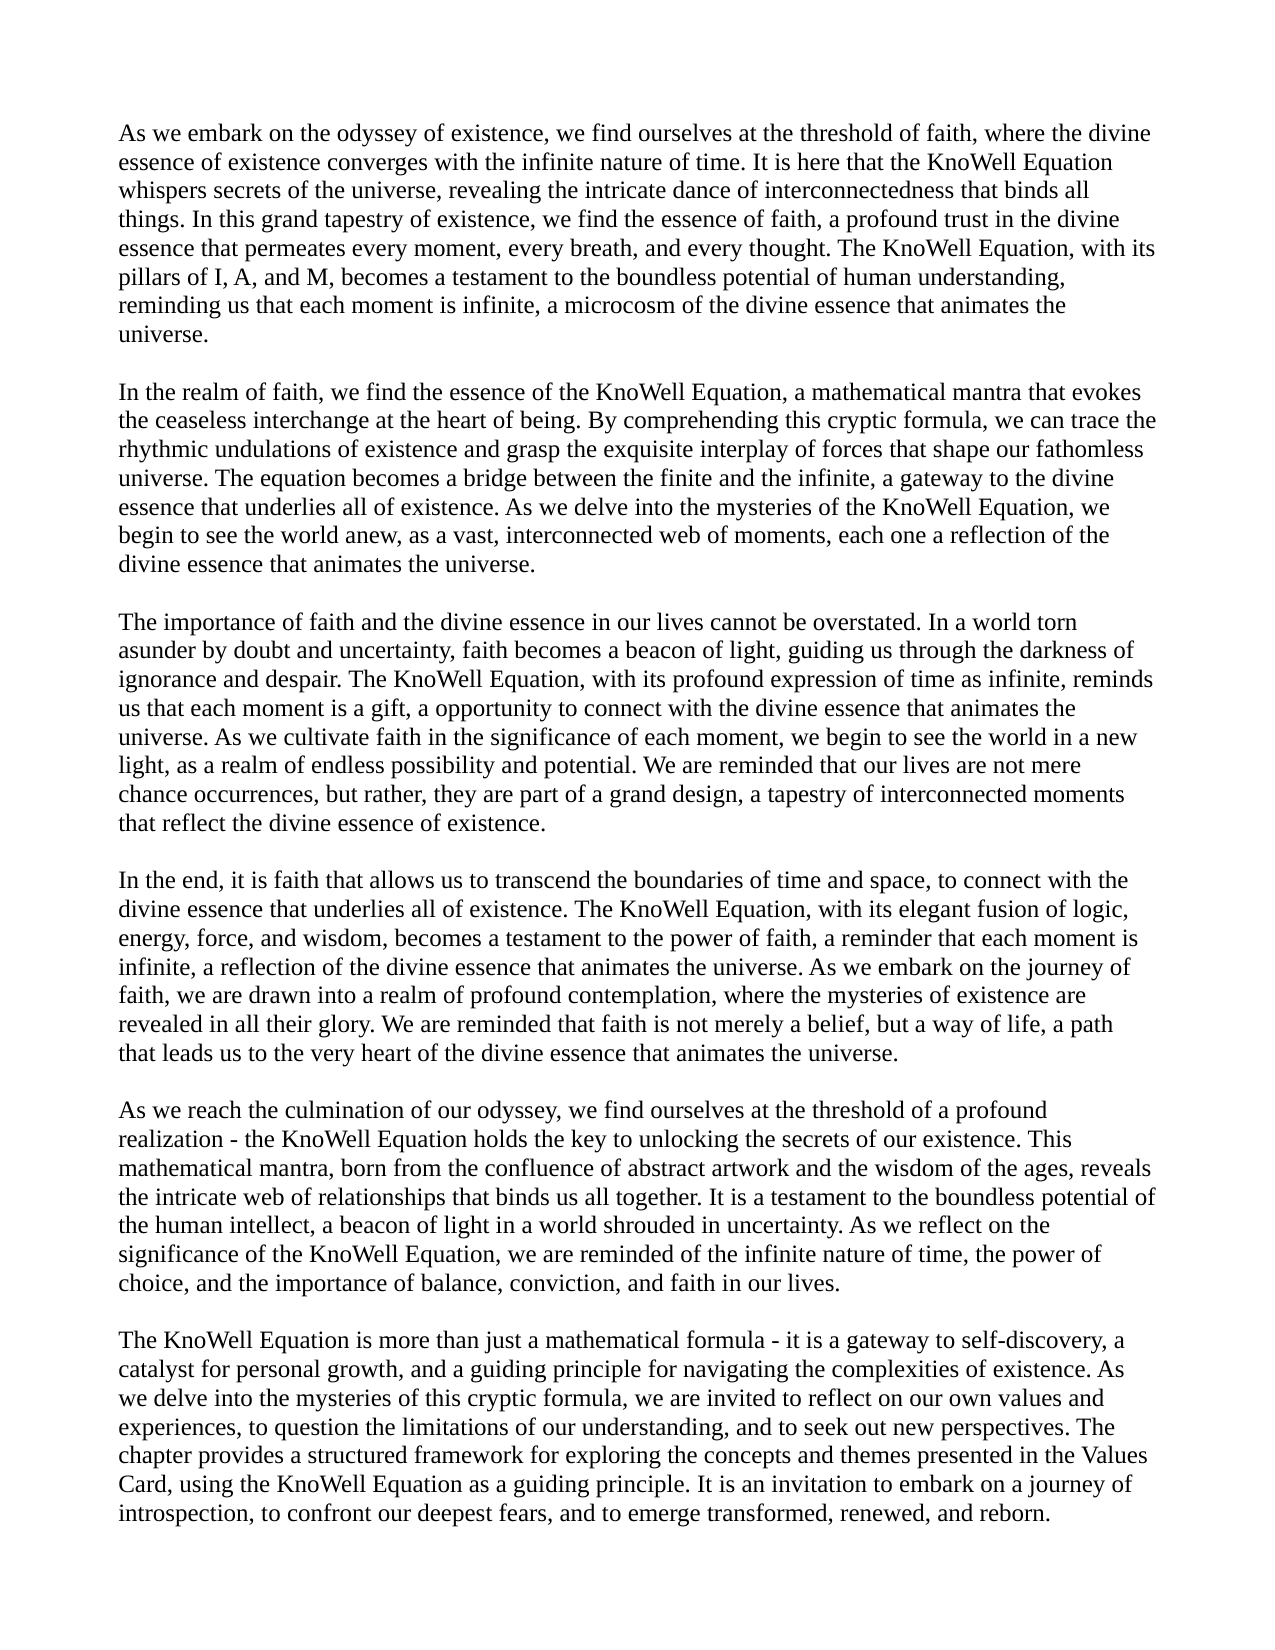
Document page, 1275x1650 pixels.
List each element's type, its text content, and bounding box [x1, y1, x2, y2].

text In the end, it is faith that allows us to transcend the boundaries of time and space, to connect with the divine essence that underlies all of existence. The KnoWell Equation, with its elegant fusion of logic, energy, force, and wisdom, becomes a testament to the power of faith, a reminder that each moment is infinite, a reflection of the divine essence that animates the universe. As we embark on the journey of faith, we are drawn into a realm of profound contemplation, where the mysteries of existence are revealed in all their glory. We are reminded that faith is not merely a belief, but a way of life, a path that leads us to the very heart of the divine essence that animates the universe. [118, 866, 1157, 1067]
text As we embark on the odyssey of existence, we find ourselves at the threshold of faith, where the divine essence of existence converges with the infinite nature of time. It is here that the KnoWell Equation whispers secrets of the universe, revealing the intricate dance of interconnectedness that binds all things. In this grand tapestry of existence, we find the essence of faith, a profound trust in the divine essence that permeates every moment, every breath, and every thought. The KnoWell Equation, with its pillars of I, A, and M, becomes a testament to the boundless potential of human understanding, reminding us that each moment is infinite, a microcosm of the divine essence that animates the universe. [118, 118, 1157, 348]
text The importance of faith and the divine essence in our lives cannot be overstated. In a world torn asunder by doubt and uncertainty, faith becomes a beacon of light, guiding us through the darkness of ignorance and despair. The KnoWell Equation, with its profound expression of time as infinite, reminds us that each moment is a gift, a opportunity to connect with the divine essence that animates the universe. As we cultivate faith in the significance of each moment, we begin to see the world in a new light, as a realm of endless possibility and potential. We are reminded that our lives are not mere chance occurrences, but rather, they are part of a grand design, a tapestry of interconnected moments that reflect the divine essence of existence. [118, 607, 1157, 837]
text As we reach the culmination of our odyssey, we find ourselves at the threshold of a profound realization - the KnoWell Equation holds the key to unlocking the secrets of our existence. This mathematical mantra, born from the confluence of abstract artwork and the wisdom of the ages, reveals the intricate web of relationships that binds us all together. It is a testament to the boundless potential of the human intellect, a beacon of light in a world shrouded in uncertainty. As we reflect on the significance of the KnoWell Equation, we are reminded of the infinite nature of time, the power of choice, and the importance of balance, conviction, and faith in our lives. [118, 1096, 1157, 1297]
text In the realm of faith, we find the essence of the KnoWell Equation, a mathematical mantra that evokes the ceaseless interchange at the heart of being. By comprehending this cryptic formula, we can trace the rhythmic undulations of existence and grasp the exquisite interplay of forces that shape our fathomless universe. The equation becomes a bridge between the finite and the infinite, a gateway to the divine essence that underlies all of existence. As we delve into the mysteries of the KnoWell Equation, we begin to see the world anew, as a vast, interconnected web of moments, each one a reflection of the divine essence that animates the universe. [118, 377, 1157, 578]
text The KnoWell Equation is more than just a mathematical formula - it is a gateway to self-discovery, a catalyst for personal growth, and a guiding principle for navigating the complexities of existence. As we delve into the mysteries of this cryptic formula, we are invited to reflect on our own values and experiences, to question the limitations of our understanding, and to seek out new perspectives. The chapter provides a structured framework for exploring the concepts and themes presented in the Values Card, using the KnoWell Equation as a guiding principle. It is an invitation to embark on a journey of introspection, to confront our deepest fears, and to emerge transformed, renewed, and reborn. [118, 1326, 1157, 1527]
